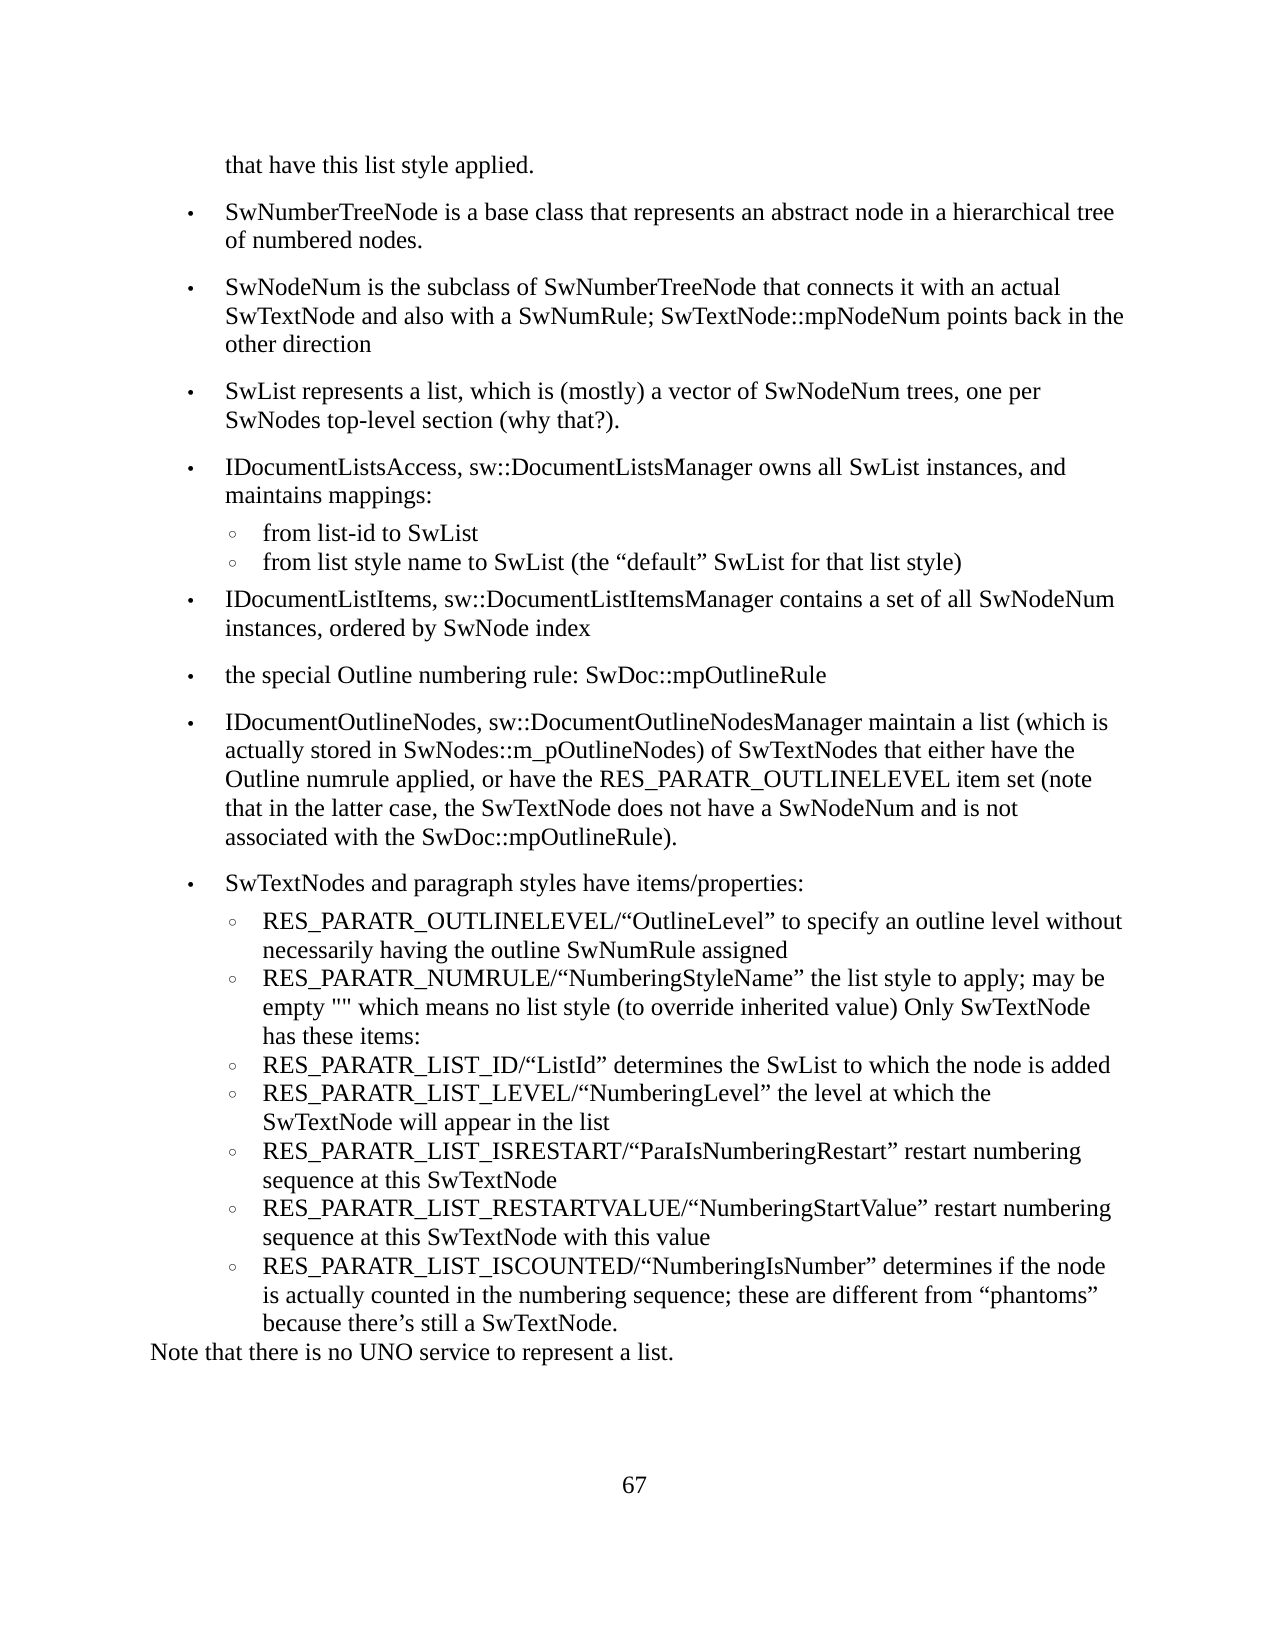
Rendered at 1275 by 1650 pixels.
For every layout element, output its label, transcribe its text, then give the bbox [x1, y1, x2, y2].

list IDocumentOutlineNodes, sw::DocumentOutlineNodesManager maintain a list (which is actually stored in SwNodes::m_pOutlineNodes) of SwTextNodes that either have the Outline numrule applied, or have the RES_PARATR_OUTLINELEVEL item set (note that in the latter case, the SwTextNode does not have a SwNodeNum and is not associated with the SwDoc::mpOutlineRule). [187, 707, 1125, 850]
list that have this list style applied. [187, 150, 1125, 179]
list SwNumberTreeNode is a base class that represents an abstract node in a hierarchical tree of numbered nodes. [187, 197, 1125, 254]
list RES_PARATR_OUTLINELEVEL/“OutlineLevel” to specify an outline level without necessarily having the outline SwNumRule assigned [225, 906, 1125, 963]
list SwNodeNum is the subclass of SwNumberTreeNode that connects it with an actual SwTextNode and also with a SwNumRule; SwTextNode::mpNodeNum points back in the other direction [187, 272, 1125, 358]
list IDocumentListsAccess, sw::DocumentListsManager owns all SwList instances, and maintains mappings: [187, 452, 1125, 509]
list RES_PARATR_LIST_RESTARTVALUE/“NumberingStartValue” restart numbering sequence at this SwTextNode with this value [225, 1193, 1125, 1251]
list SwTextNodes and paragraph styles have items/properties: [187, 868, 1125, 897]
list SwList represents a list, which is (mostly) a vector of SwNodeNum trees, one per SwNodes top-level section (why that?). [187, 376, 1125, 434]
list RES_PARATR_LIST_ISRESTART/“ParaIsNumberingRestart” restart numbering sequence at this SwTextNode [225, 1136, 1125, 1193]
list RES_PARATR_LIST_LEVEL/“NumberingLevel” the level at which the SwTextNode will appear in the list [225, 1078, 1125, 1136]
list RES_PARATR_LIST_ID/“ListId” determines the SwList to which the node is added [225, 1050, 1125, 1078]
list RES_PARATR_NUMRULE/“NumberingStyleName” the list style to apply; may be empty "" which means no list style (to override inherited value) Only SwTextNode has these items: [225, 963, 1125, 1050]
list from list-id to SwList [225, 518, 1125, 547]
list RES_PARATR_LIST_ISCOUNTED/“NumberingIsNumber” determines if the node is actually counted in the numbering sequence; these are different from “phantoms” because there’s still a SwTextNode. [225, 1251, 1125, 1337]
list the special Outline numbering rule: SwDoc::mpOutlineRule [187, 660, 1125, 689]
list IDocumentListItems, sw::DocumentListItemsManager contains a set of all SwNodeNum instances, ordered by SwNode index [187, 584, 1125, 642]
list from list style name to SwList (the “default” SwList for that list style) [225, 547, 1125, 576]
text Note that there is no UNO service to represent a list. [150, 1337, 1125, 1366]
